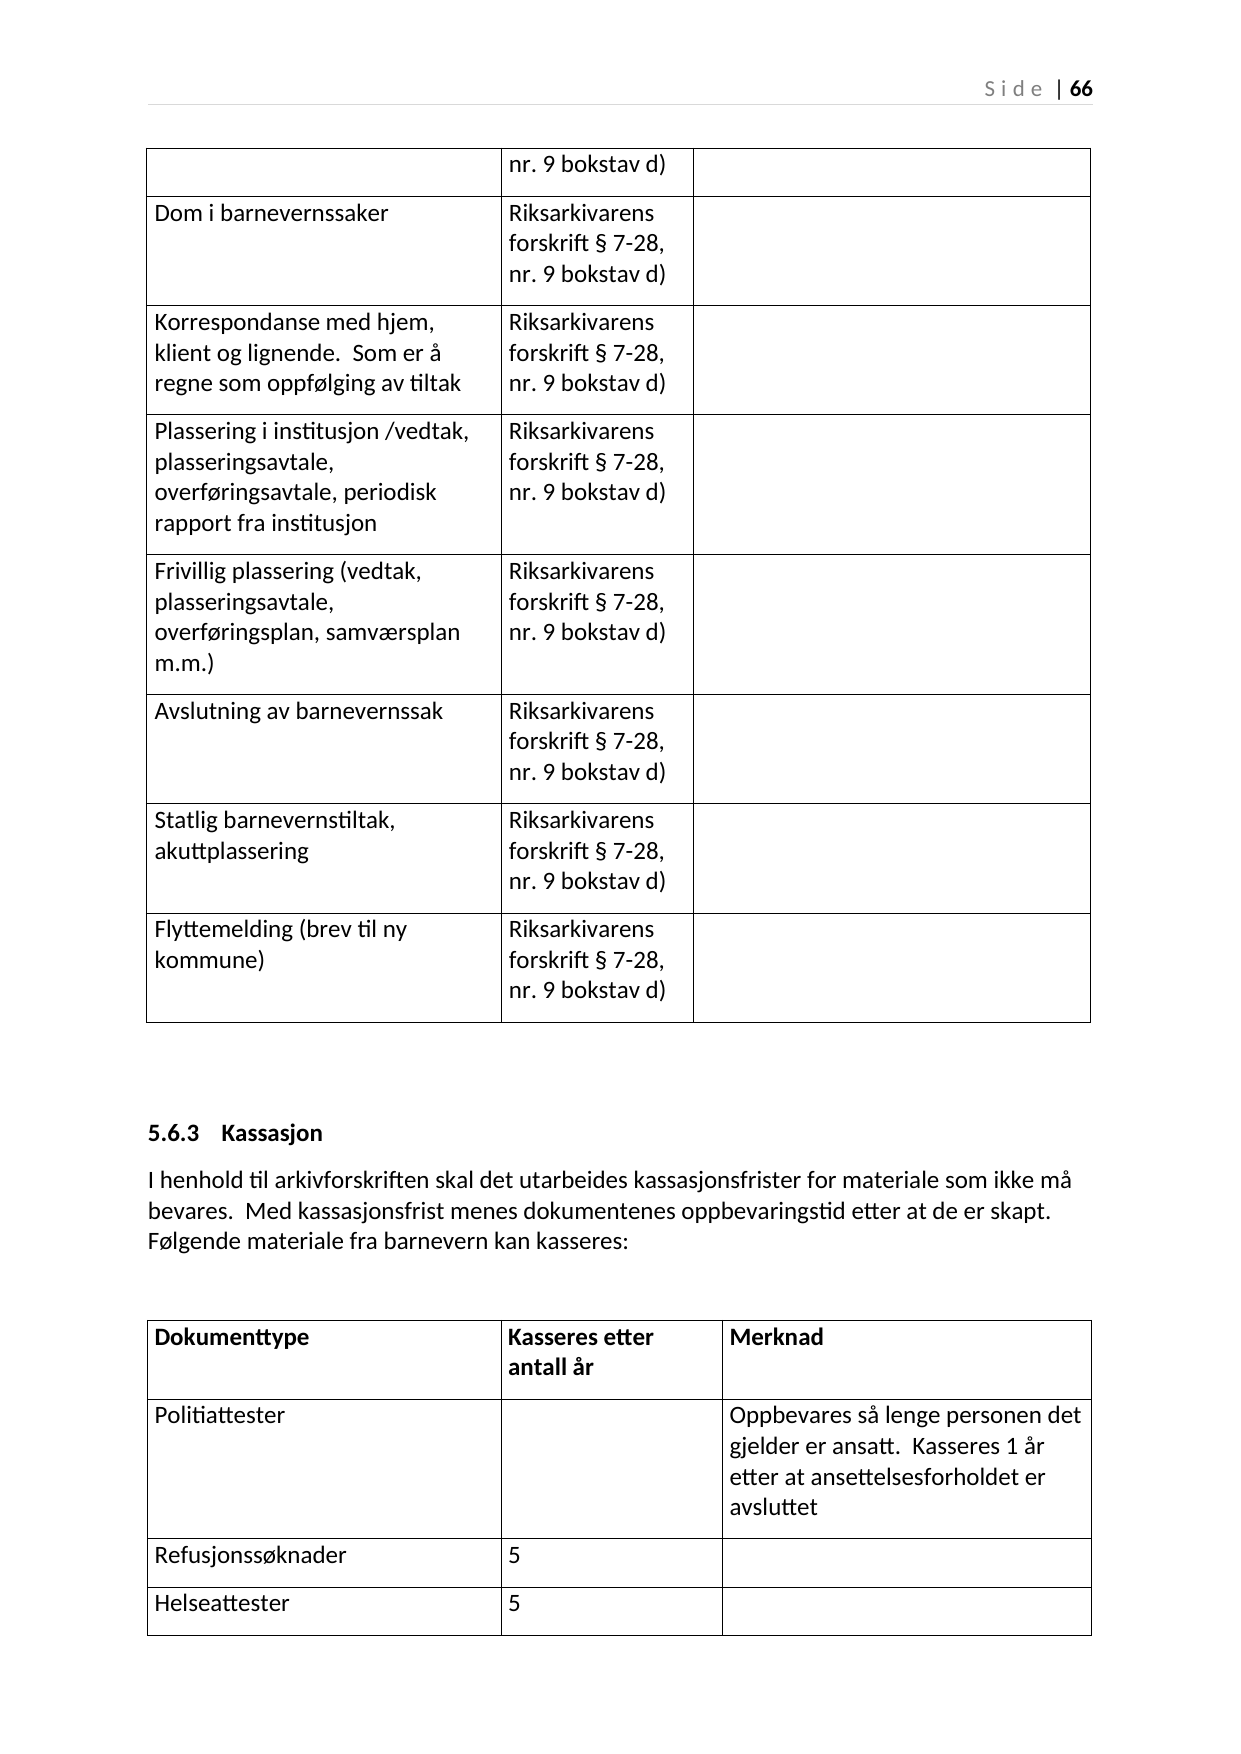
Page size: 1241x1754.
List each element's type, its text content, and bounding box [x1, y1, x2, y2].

table_cell [694, 804, 1090, 912]
table_cell Riksarkivarens forskrift § 7-28, nr. 9 bokstav d) [502, 306, 693, 414]
table_cell 5 [502, 1588, 722, 1635]
table_cell [694, 555, 1090, 694]
table_cell Politiattester [148, 1400, 501, 1538]
table_cell [694, 306, 1090, 414]
table_header Kasseres etter antall år [502, 1321, 722, 1398]
text 5.6.3 Kassasjon [148, 1117, 1093, 1148]
table_cell [723, 1539, 1091, 1587]
table_cell [694, 695, 1090, 803]
table_cell 5 [502, 1539, 722, 1587]
table_cell [694, 415, 1090, 554]
table_cell Statlig barnevernstiltak, akuttplassering [147, 804, 501, 912]
table_cell [694, 149, 1090, 196]
table_cell Riksarkivarens forskrift § 7-28, nr. 9 bokstav d) [502, 804, 693, 912]
table_header Dokumenttype [148, 1321, 501, 1398]
table_cell [694, 197, 1090, 305]
table_cell [723, 1588, 1091, 1635]
table_cell Avslutning av barnevernssak [147, 695, 501, 803]
table_header Merknad [723, 1321, 1091, 1398]
table_cell Riksarkivarens forskrift § 7-28, nr. 9 bokstav d) [502, 695, 693, 803]
table_cell Plassering i institusjon /vedtak, plasseringsavtale, overføringsavtale, periodisk rapport fra institusjon [147, 415, 501, 554]
table_cell Oppbevares så lenge personen det gjelder er ansatt. Kasseres 1 år etter at ansettelsesforholdet er avsluttet [723, 1400, 1091, 1538]
table_cell Riksarkivarens forskrift § 7-28, nr. 9 bokstav d) [502, 415, 693, 554]
table_cell [502, 1400, 722, 1538]
table_cell [147, 149, 501, 196]
table_cell Riksarkivarens forskrift § 7-28, nr. 9 bokstav d) [502, 914, 693, 1022]
table_cell Dom i barnevernssaker [147, 197, 501, 305]
table_cell Riksarkivarens forskrift § 7-28, nr. 9 bokstav d) [502, 555, 693, 694]
table_cell nr. 9 bokstav d) [502, 149, 693, 196]
table_cell Refusjonssøknader [148, 1539, 501, 1587]
table_cell Helseattester [148, 1588, 501, 1635]
table_cell [694, 914, 1090, 1022]
table_cell Frivillig plassering (vedtak, plasseringsavtale, overføringsplan, samværsplan m.m.) [147, 555, 501, 694]
table_cell Riksarkivarens forskrift § 7-28, nr. 9 bokstav d) [502, 197, 693, 305]
table_cell Flyttemelding (brev til ny kommune) [147, 914, 501, 1022]
text I henhold til arkivforskriften skal det utarbeides kassasjonsfrister for materiale som ikke må bevares. Med kassasjonsfrist menes dokumentenes oppbevaringstid etter at de er skapt. Følgende materiale fra barnevern kan kasseres: [148, 1164, 1093, 1256]
table_cell Korrespondanse med hjem, klient og lignende. Som er å regne som oppfølging av tiltak [147, 306, 501, 414]
